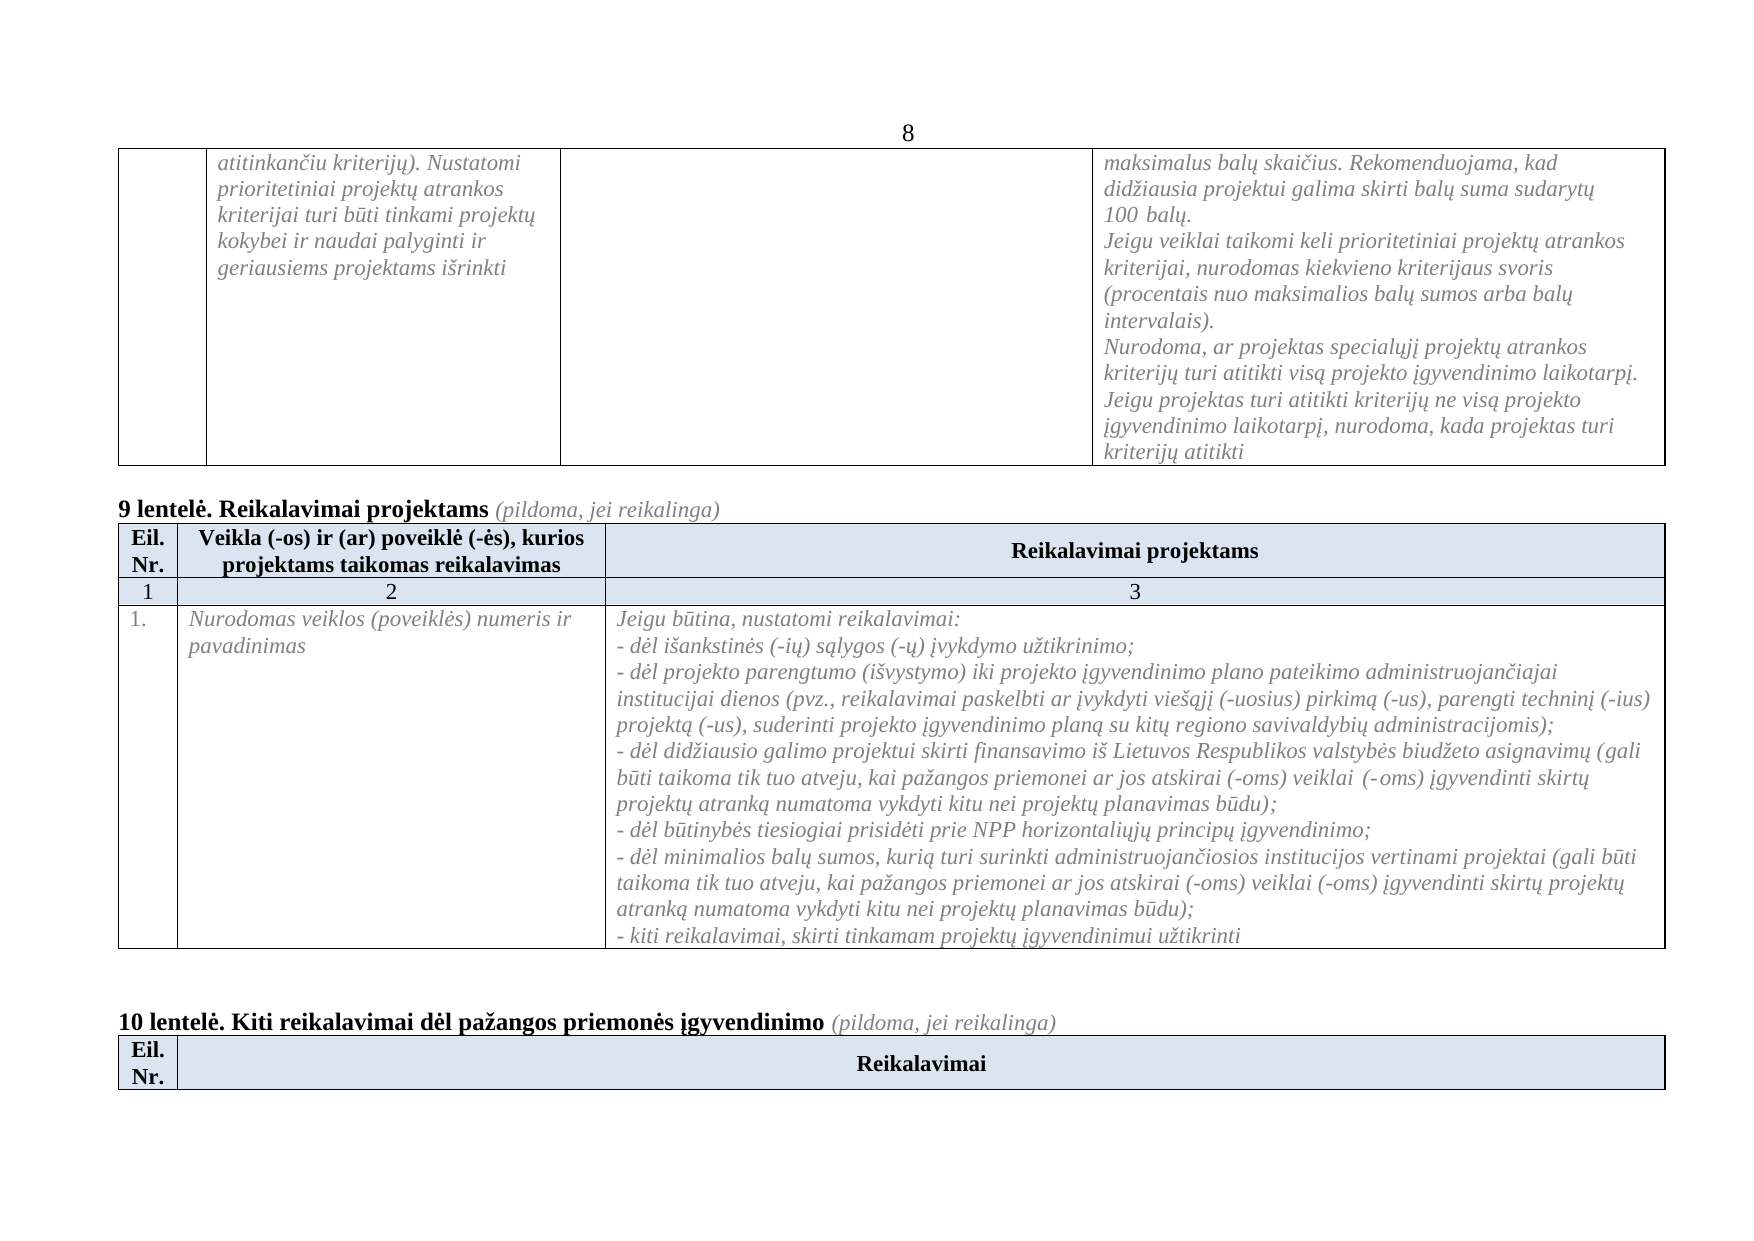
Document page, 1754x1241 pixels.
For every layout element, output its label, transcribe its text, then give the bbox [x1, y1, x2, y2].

table_cell atitinkančiu kriterijų). Nustatomi prioritetiniai projektų atrankos kriterijai turi būti tinkami projektų kokybei ir naudai palyginti ir geriausiems projektams išrinkti [207, 149, 560, 465]
table_cell [119, 149, 206, 465]
table_cell maksimalus balų skaičius. Rekomenduojama, kad didžiausia projektui galima skirti balų suma sudarytų 100 balų. Jeigu veiklai taikomi keli prioritetiniai projektų atrankos kriterijai, nurodomas kiekvieno kriterijaus svoris (procentais nuo maksimalios balų sumos arba balų intervalais). Nurodoma, ar projektas specialųjį projektų atrankos kriterijų turi atitikti visą projekto įgyvendinimo laikotarpį. Jeigu projektas turi atitikti kriterijų ne visą projekto įgyvendinimo laikotarpį, nurodoma, kada projektas turi kriterijų atitikti [1093, 149, 1664, 465]
table_header Eil. Nr. [119, 524, 177, 577]
table_cell 2 [178, 578, 605, 604]
table_header Reikalavimai projektams [606, 524, 1664, 577]
table_header Eil. Nr. [119, 1036, 177, 1089]
table_cell [561, 149, 1092, 465]
text 9 lentelė. Reikalavimai projektams (pildoma, jei reikalinga) [118, 494, 1698, 523]
table_header Reikalavimai [178, 1036, 1664, 1089]
table_cell Nurodomas veiklos (poveiklės) numeris ir pavadinimas [178, 606, 605, 948]
text 10 lentelė. Kiti reikalavimai dėl pažangos priemonės įgyvendinimo (pildoma, jei reikalinga) [118, 1007, 1698, 1035]
table_header Veikla (-os) ir (ar) poveiklė (-ės), kurios projektams taikomas reikalavimas [178, 524, 605, 577]
table_cell Jeigu būtina, nustatomi reikalavimai: - dėl išankstinės (-ių) sąlygos (-ų) įvykdymo užtikrinimo; - dėl projekto parengtumo (išvystymo) iki projekto įgyvendinimo plano pateikimo administruojančiajai institucijai dienos (pvz., reikalavimai paskelbti ar įvykdyti viešąjį (-uosius) pirkimą (-us), parengti techninį (-ius) projektą (-us), suderinti projekto įgyvendinimo planą su kitų regiono savivaldybių administracijomis); - dėl didžiausio galimo projektui skirti finansavimo iš Lietuvos Respublikos valstybės biudžeto asignavimų (gali būti taikoma tik tuo atveju, kai pažangos priemonei ar jos atskirai (-oms) veiklai (‑oms) įgyvendinti skirtų projektų atranką numatoma vykdyti kitu nei projektų planavimas būdu); - dėl būtinybės tiesiogiai prisidėti prie NPP horizontaliųjų principų įgyvendinimo; - dėl minimalios balų sumos, kurią turi surinkti administruojančiosios institucijos vertinami projektai (gali būti taikoma tik tuo atveju, kai pažangos priemonei ar jos atskirai (-oms) veiklai (-oms) įgyvendinti skirtų projektų atranką numatoma vykdyti kitu nei projektų planavimas būdu); - kiti reikalavimai, skirti tinkamam projektų įgyvendinimui užtikrinti [606, 606, 1664, 948]
table_cell 3 [606, 578, 1664, 604]
table_cell 1. [119, 606, 177, 948]
table_cell 1 [119, 578, 177, 604]
